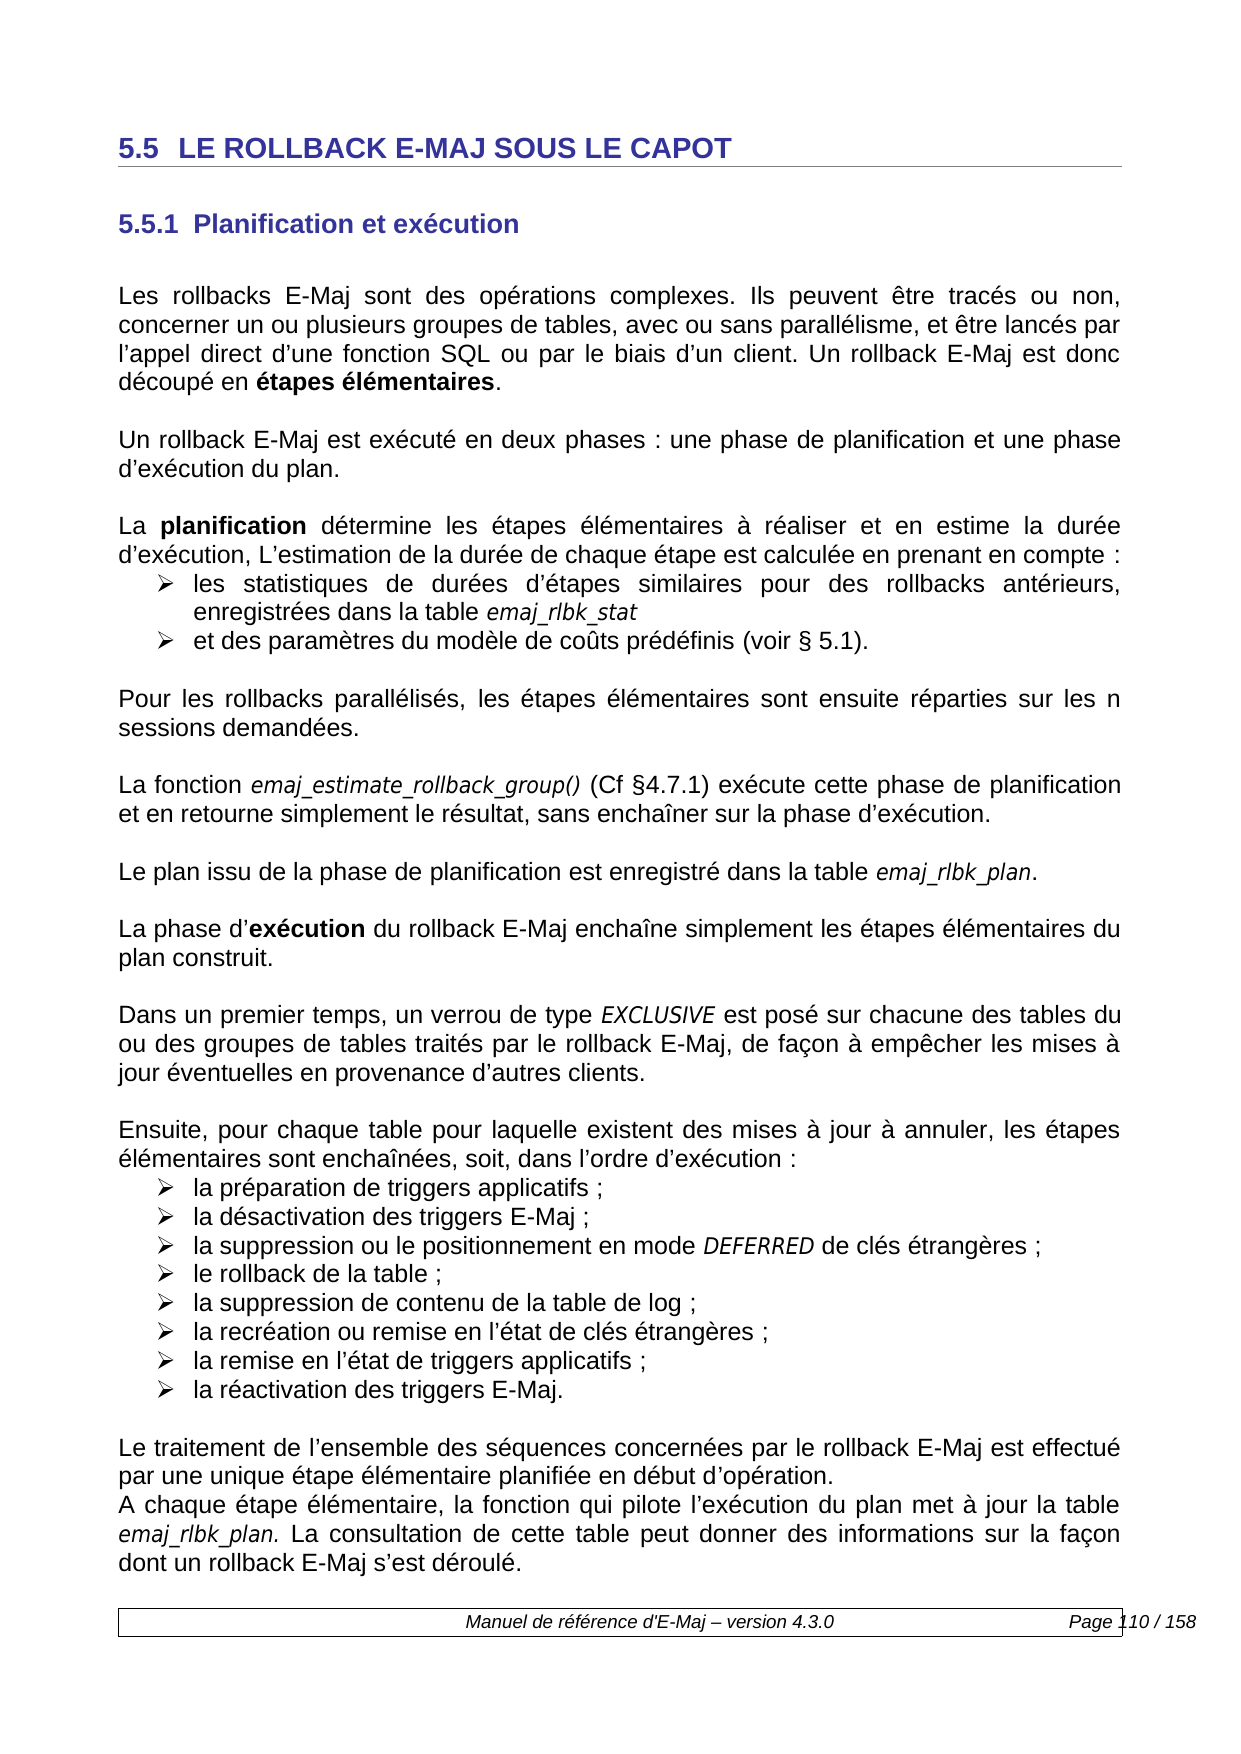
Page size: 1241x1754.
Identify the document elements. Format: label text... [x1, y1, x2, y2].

list la réactivation des triggers E-Maj. [156, 1375, 1122, 1404]
subtitle Planification et exécution [118, 208, 1122, 240]
list le rollback de la table ; [156, 1259, 1122, 1288]
text La fonction emaj_estimate_rollback_group() (Cf §4.7.1) exécute cette phase de planification et en retourne simplement le résultat, sans enchaîner sur la phase d’exécution. [118, 770, 1122, 828]
list la préparation de triggers applicatifs ; [156, 1173, 1122, 1202]
text Un rollback E-Maj est exécuté en deux phases : une phase de planification et une phase d’exécution du plan. [118, 425, 1122, 482]
text Le traitement de l’ensemble des séquences concernées par le rollback E-Maj est effectué par une unique étape élémentaire planifiée en début d’opération. [118, 1432, 1122, 1490]
list et des paramètres du modèle de coûts prédéfinis (voir § 5.1). [156, 626, 1122, 655]
text La planification détermine les étapes élémentaires à réaliser et en estime la durée d’exécution, L’estimation de la durée de chaque étape est calculée en prenant en compte : [118, 511, 1122, 568]
text La phase d’exécution du rollback E-Maj enchaîne simplement les étapes élémentaires du plan construit. [118, 914, 1122, 972]
text Ensuite, pour chaque table pour laquelle existent des mises à jour à annuler, les étapes élémentaires sont enchaînées, soit, dans l’ordre d’exécution : [118, 1115, 1122, 1173]
text A chaque étape élémentaire, la fonction qui pilote l’exécution du plan met à jour la table emaj_rlbk_plan. La consultation de cette table peut donner des informations sur la façon dont un rollback E-Maj s’est déroulé. [118, 1490, 1122, 1576]
text Dans un premier temps, un verrou de type EXCLUSIVE est posé sur chacune des tables du ou des groupes de tables traités par le rollback E-Maj, de façon à empêcher les mises à jour éventuelles en provenance d’autres clients. [118, 1000, 1122, 1087]
list la recréation ou remise en l’état de clés étrangères ; [156, 1317, 1122, 1346]
list la suppression de contenu de la table de log ; [156, 1288, 1122, 1317]
text Pour les rollbacks parallélisés, les étapes élémentaires sont ensuite réparties sur les n sessions demandées. [118, 684, 1122, 741]
list la suppression ou le positionnement en mode DEFERRED de clés étrangères ; [156, 1231, 1122, 1259]
list la remise en l’état de triggers applicatifs ; [156, 1346, 1122, 1375]
text Les rollbacks E-Maj sont des opérations complexes. Ils peuvent être tracés ou non, concerner un ou plusieurs groupes de tables, avec ou sans parallélisme, et être lancés par l’appel direct d’une fonction SQL ou par le biais d’un client. Un rollback E-Maj est donc découpé en étapes élémentaires. [118, 281, 1122, 396]
subtitle Le rollback E-Maj sous le capot [118, 131, 1122, 166]
list les statistiques de durées d’étapes similaires pour des rollbacks antérieurs, enregistrées dans la table emaj_rlbk_stat [156, 568, 1122, 626]
list la désactivation des triggers E-Maj ; [156, 1202, 1122, 1231]
text Le plan issu de la phase de planification est enregistré dans la table emaj_rlbk_plan. [118, 856, 1122, 885]
